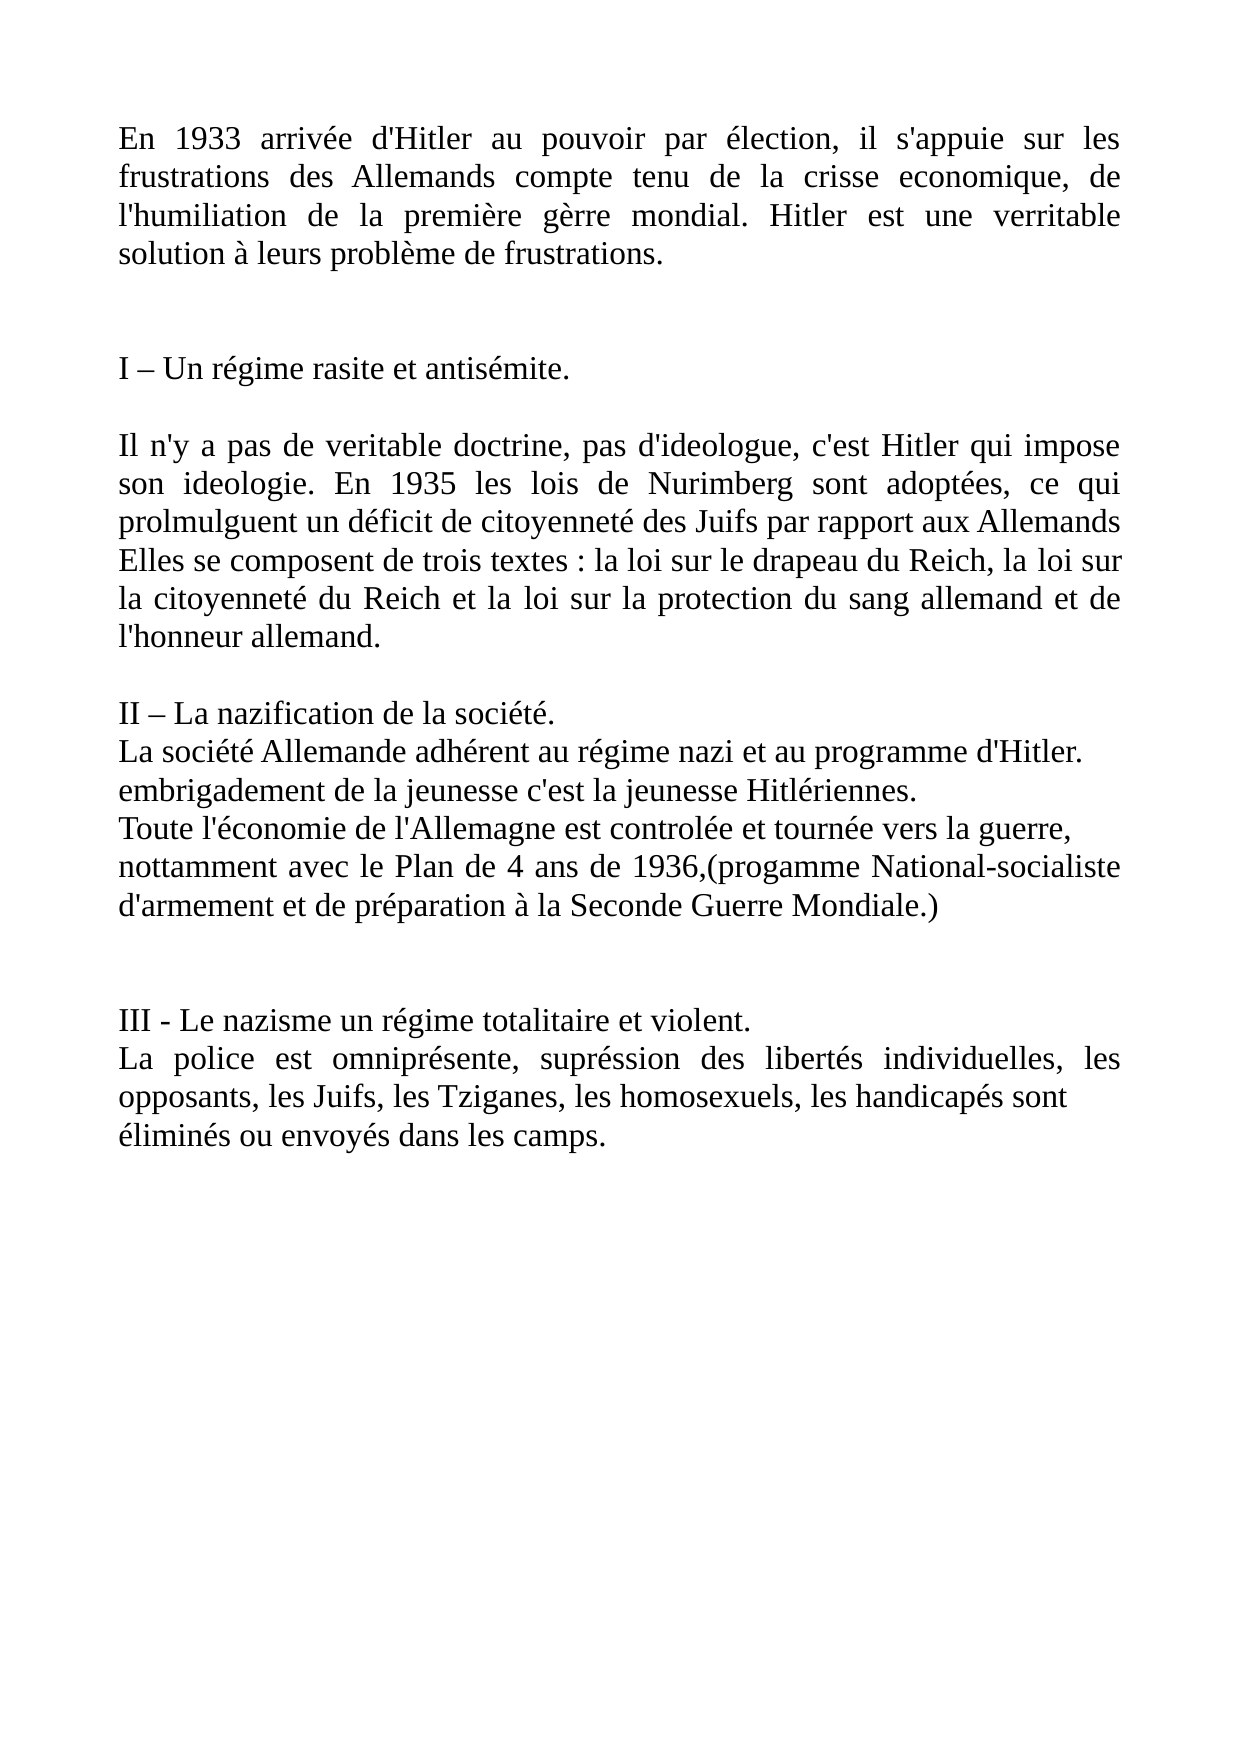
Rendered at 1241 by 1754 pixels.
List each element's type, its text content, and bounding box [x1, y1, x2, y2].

text En 1933 arrivée d'Hitler au pouvoir par élection, il s'appuie sur les frustrations des Allemands compte tenu de la crisse economique, de l'humiliation de la première gèrre mondial. Hitler est une verritable solution à leurs problème de frustrations. [118, 118, 1122, 271]
text La société Allemande adhérent au régime nazi et au programme d'Hitler. [118, 731, 1122, 770]
text III - Le nazisme un régime totalitaire et violent. [118, 1000, 1122, 1038]
text I – Un régime rasite et antisémite. [118, 348, 1122, 386]
text La police est omniprésente, supréssion des libertés individuelles, les opposants, les Juifs, les Tziganes, les homosexuels, les handicapés sont [118, 1038, 1122, 1115]
text II – La nazification de la société. [118, 693, 1122, 731]
text Toute l'économie de l'Allemagne est controlée et tournée vers la guerre, [118, 808, 1122, 846]
text Il n'y a pas de veritable doctrine, pas d'ideologue, c'est Hitler qui impose son ideologie. En 1935 les lois de Nurimberg sont adoptées, ce qui prolmulguent un déficit de citoyenneté des Juifs par rapport aux Allemands Elles se composent de trois textes : la loi sur le drapeau du Reich, la loi sur la citoyenneté du Reich et la loi sur la protection du sang allemand et de l'honneur allemand. [118, 425, 1122, 655]
text éliminés ou envoyés dans les camps. [118, 1115, 1122, 1153]
text nottamment avec le Plan de 4 ans de 1936,(progamme National-socialiste d'armement et de préparation à la Seconde Guerre Mondiale.) [118, 846, 1122, 923]
text embrigadement de la jeunesse c'est la jeunesse Hitlériennes. [118, 770, 1122, 808]
